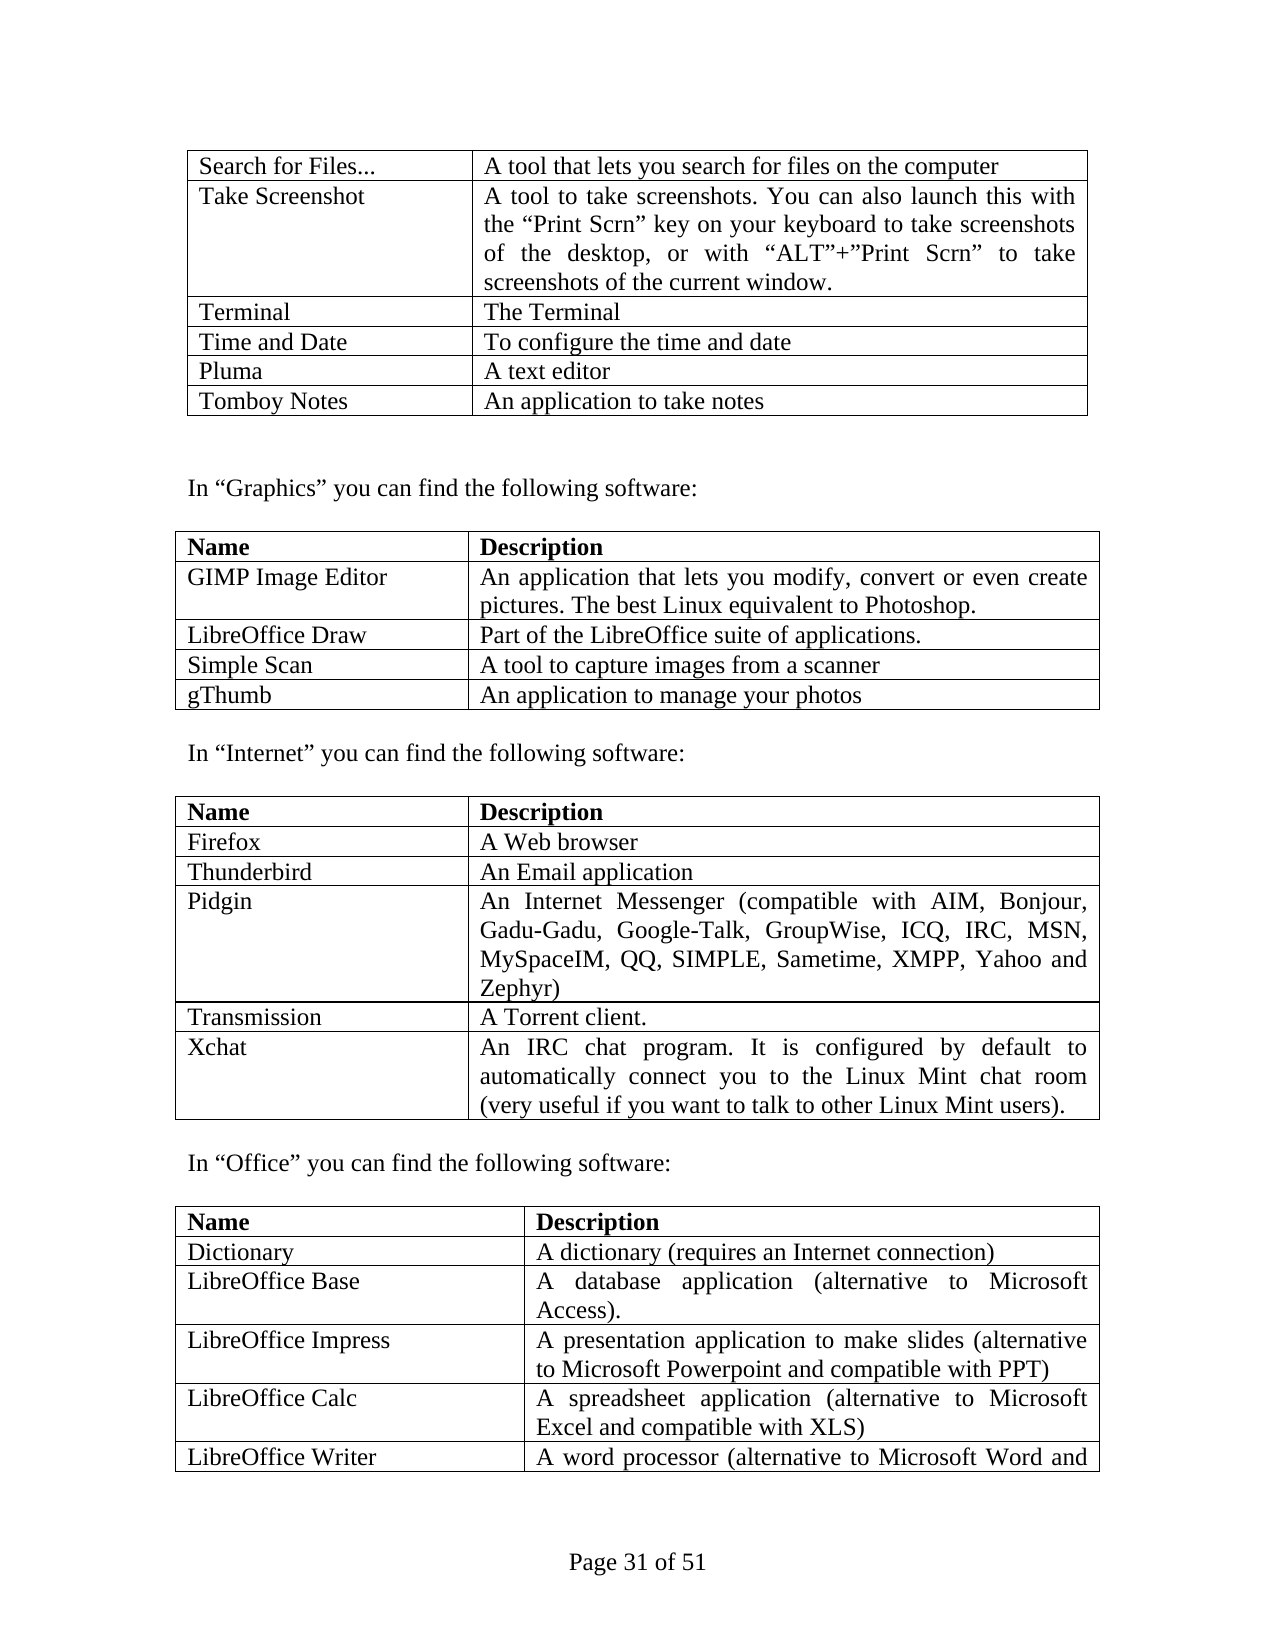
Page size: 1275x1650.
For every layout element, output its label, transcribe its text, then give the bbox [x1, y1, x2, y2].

table_cell gThumb [176, 680, 468, 709]
table_cell A database application (alternative to Microsoft Access). [525, 1266, 1099, 1324]
table_header Name [176, 532, 468, 561]
table_cell Transmission [176, 1003, 468, 1031]
table_cell An application to manage your photos [469, 680, 1099, 709]
table_cell LibreOffice Base [176, 1266, 524, 1324]
table_cell LibreOffice Writer [176, 1442, 524, 1471]
table_cell A presentation application to make slides (alternative to Microsoft Powerpoint and compatible with PPT) [525, 1325, 1099, 1382]
table_cell A spreadsheet application (alternative to Microsoft Excel and compatible with XLS) [525, 1384, 1099, 1441]
text In “Internet” you can find the following software: [187, 738, 1087, 767]
table_cell Part of the LibreOffice suite of applications. [469, 620, 1099, 649]
table_cell An application that lets you modify, convert or even create pictures. The best Linux equivalent to Photoshop. [469, 562, 1099, 619]
table_cell Firefox [176, 827, 468, 856]
table_header Name [176, 1207, 524, 1236]
table_cell Xchat [176, 1032, 468, 1118]
table_cell Pluma [188, 356, 472, 385]
table_cell GIMP Image Editor [176, 562, 468, 619]
table_cell A tool to take screenshots. You can also launch this with the “Print Scrn” key on your keyboard to take screenshots of the desktop, or with “ALT”+”Print Scrn” to take screenshots of the current window. [473, 181, 1087, 296]
table_cell A text editor [473, 356, 1087, 385]
table_cell Thunderbird [176, 857, 468, 885]
table_cell Time and Date [188, 327, 472, 355]
table_cell An Email application [469, 857, 1099, 885]
text In “Graphics” you can find the following software: [187, 473, 1087, 502]
table_cell Search for Files... [188, 151, 472, 180]
table_cell Simple Scan [176, 650, 468, 679]
table_cell The Terminal [473, 297, 1087, 326]
table_cell A dictionary (requires an Internet connection) [525, 1237, 1099, 1265]
table_cell Tomboy Notes [188, 386, 472, 415]
table_header Name [176, 797, 468, 826]
table_header Description [469, 532, 1099, 561]
text In “Office” you can find the following software: [187, 1148, 1087, 1177]
table_cell Take Screenshot [188, 181, 472, 296]
table_cell Terminal [188, 297, 472, 326]
table_cell LibreOffice Draw [176, 620, 468, 649]
table_cell LibreOffice Impress [176, 1325, 524, 1382]
table_cell Pidgin [176, 886, 468, 1001]
table_cell An IRC chat program. It is configured by default to automatically connect you to the Linux Mint chat room (very useful if you want to talk to other Linux Mint users). [469, 1032, 1099, 1118]
table_cell An Internet Messenger (compatible with AIM, Bonjour, Gadu-Gadu, Google-Talk, GroupWise, ICQ, IRC, MSN, MySpaceIM, QQ, SIMPLE, Sametime, XMPP, Yahoo and Zephyr) [469, 886, 1099, 1001]
table_cell LibreOffice Calc [176, 1384, 524, 1441]
table_cell Dictionary [176, 1237, 524, 1265]
table_cell A tool to capture images from a scanner [469, 650, 1099, 679]
table_cell A tool that lets you search for files on the computer [473, 151, 1087, 180]
table_cell To configure the time and date [473, 327, 1087, 355]
table_cell A word processor (alternative to Microsoft Word and [525, 1442, 1099, 1471]
table_header Description [525, 1207, 1099, 1236]
table_cell An application to take notes [473, 386, 1087, 415]
table_cell A Torrent client. [469, 1003, 1099, 1031]
table_header Description [469, 797, 1099, 826]
table_cell A Web browser [469, 827, 1099, 856]
